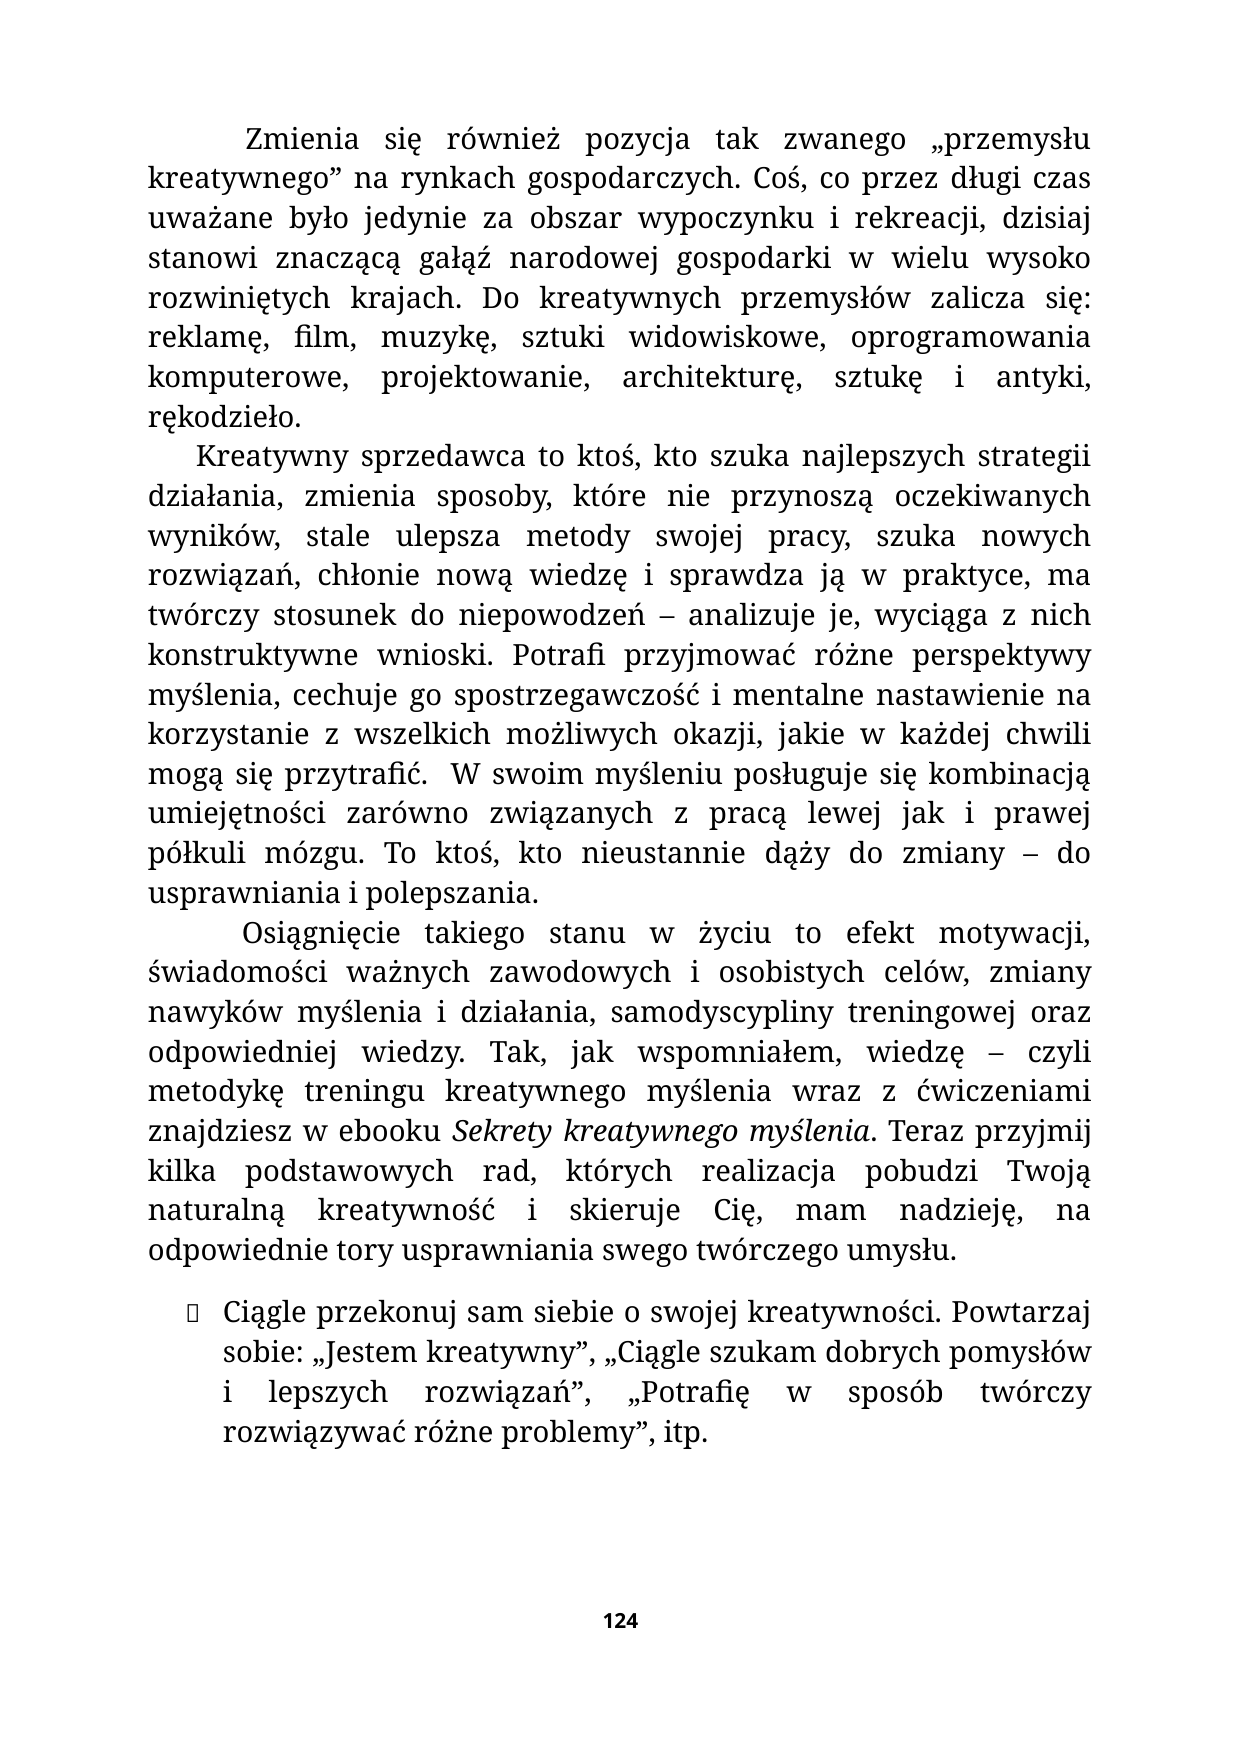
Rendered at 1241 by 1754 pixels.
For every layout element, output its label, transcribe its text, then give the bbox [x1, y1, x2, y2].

text Osiągnięcie takiego stanu w życiu to efekt motywacji, świadomości ważnych zawodowych i osobistych celów, zmiany nawyków myślenia i działania, samodyscypliny treningowej oraz odpowiedniej wiedzy. Tak, jak wspomniałem, wiedzę – czyli metodykę treningu kreatywnego myślenia wraz z ćwiczeniami znajdziesz w ebooku Sekrety kreatywnego myślenia. Teraz przyjmij kilka podstawowych rad, których realizacja pobudzi Twoją naturalną kreatywność i skieruje Cię, mam nadzieję, na odpowiednie tory usprawniania swego twórczego umysłu. [148, 912, 1093, 1269]
list Ciągle przekonuj sam siebie o swojej kreatywności. Powtarzaj sobie: „Jestem kreatywny”, „Ciągle szukam dobrych pomysłów i lepszych rozwiązań”, „Potrafię w sposób twórczy rozwiązywać różne problemy”, itp. [185, 1292, 1093, 1451]
text Kreatywny sprzedawca to ktoś, kto szuka najlepszych strategii działania, zmienia sposoby, które nie przynoszą oczekiwanych wyników, stale ulepsza metody swojej pracy, szuka nowych rozwiązań, chłonie nową wiedzę i sprawdza ją w praktyce, ma twórczy stosunek do niepowodzeń – analizuje je, wyciąga z nich konstruktywne wnioski. Potrafi przyjmować różne perspektywy myślenia, cechuje go spostrzegawczość i mentalne nastawienie na korzystanie z wszelkich możliwych okazji, jakie w każdej chwili mogą się przytrafić. W swoim myśleniu posługuje się kombinacją umiejętności zarówno związanych z pracą lewej jak i prawej półkuli mózgu. To ktoś, kto nieustannie dąży do zmiany – do usprawniania i polepszania. [148, 436, 1093, 912]
text Zmienia się również pozycja tak zwanego „przemysłu kreatywnego” na rynkach gospodarczych. Coś, co przez długi czas uważane było jedynie za obszar wypoczynku i rekreacji, dzisiaj stanowi znaczącą gałąź narodowej gospodarki w wielu wysoko rozwiniętych krajach. Do kreatywnych przemysłów zalicza się: reklamę, film, muzykę, sztuki widowiskowe, oprogramowania komputerowe, projektowanie, architekturę, sztukę i antyki, rękodzieło. [148, 118, 1093, 436]
